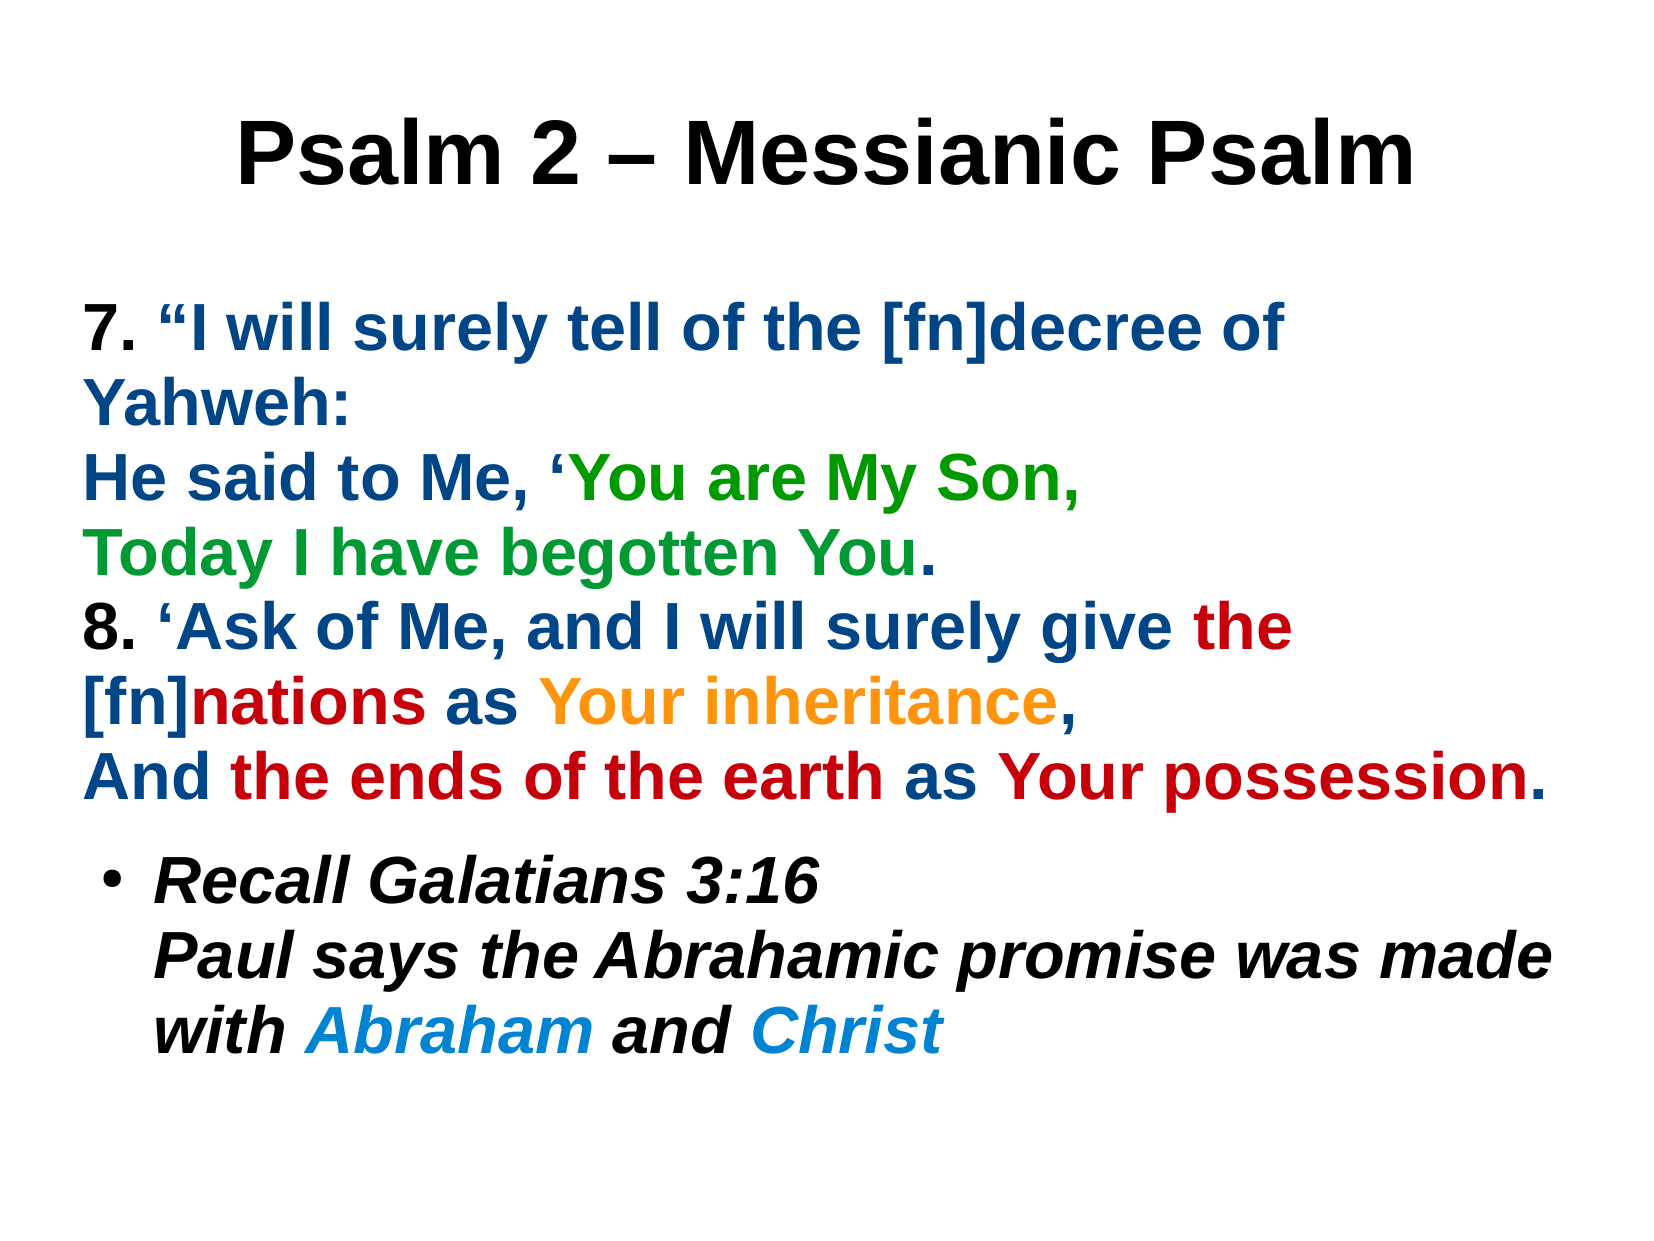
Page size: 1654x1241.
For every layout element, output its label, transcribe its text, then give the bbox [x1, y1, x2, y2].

title Psalm 2 – Messianic Psalm [82, 49, 1571, 257]
list 7. “I will surely tell of the [fn]decree of Yahweh: He said to Me, ‘You are My Son, Today I have begotten You. 8. ‘Ask of Me, and I will surely give the [fn]nations as Your inheritance, And the ends of the earth as Your possession. Recall Galatians 3:16 Paul says the Abrahamic promise was made with Abraham and Christ [82, 290, 1571, 1109]
